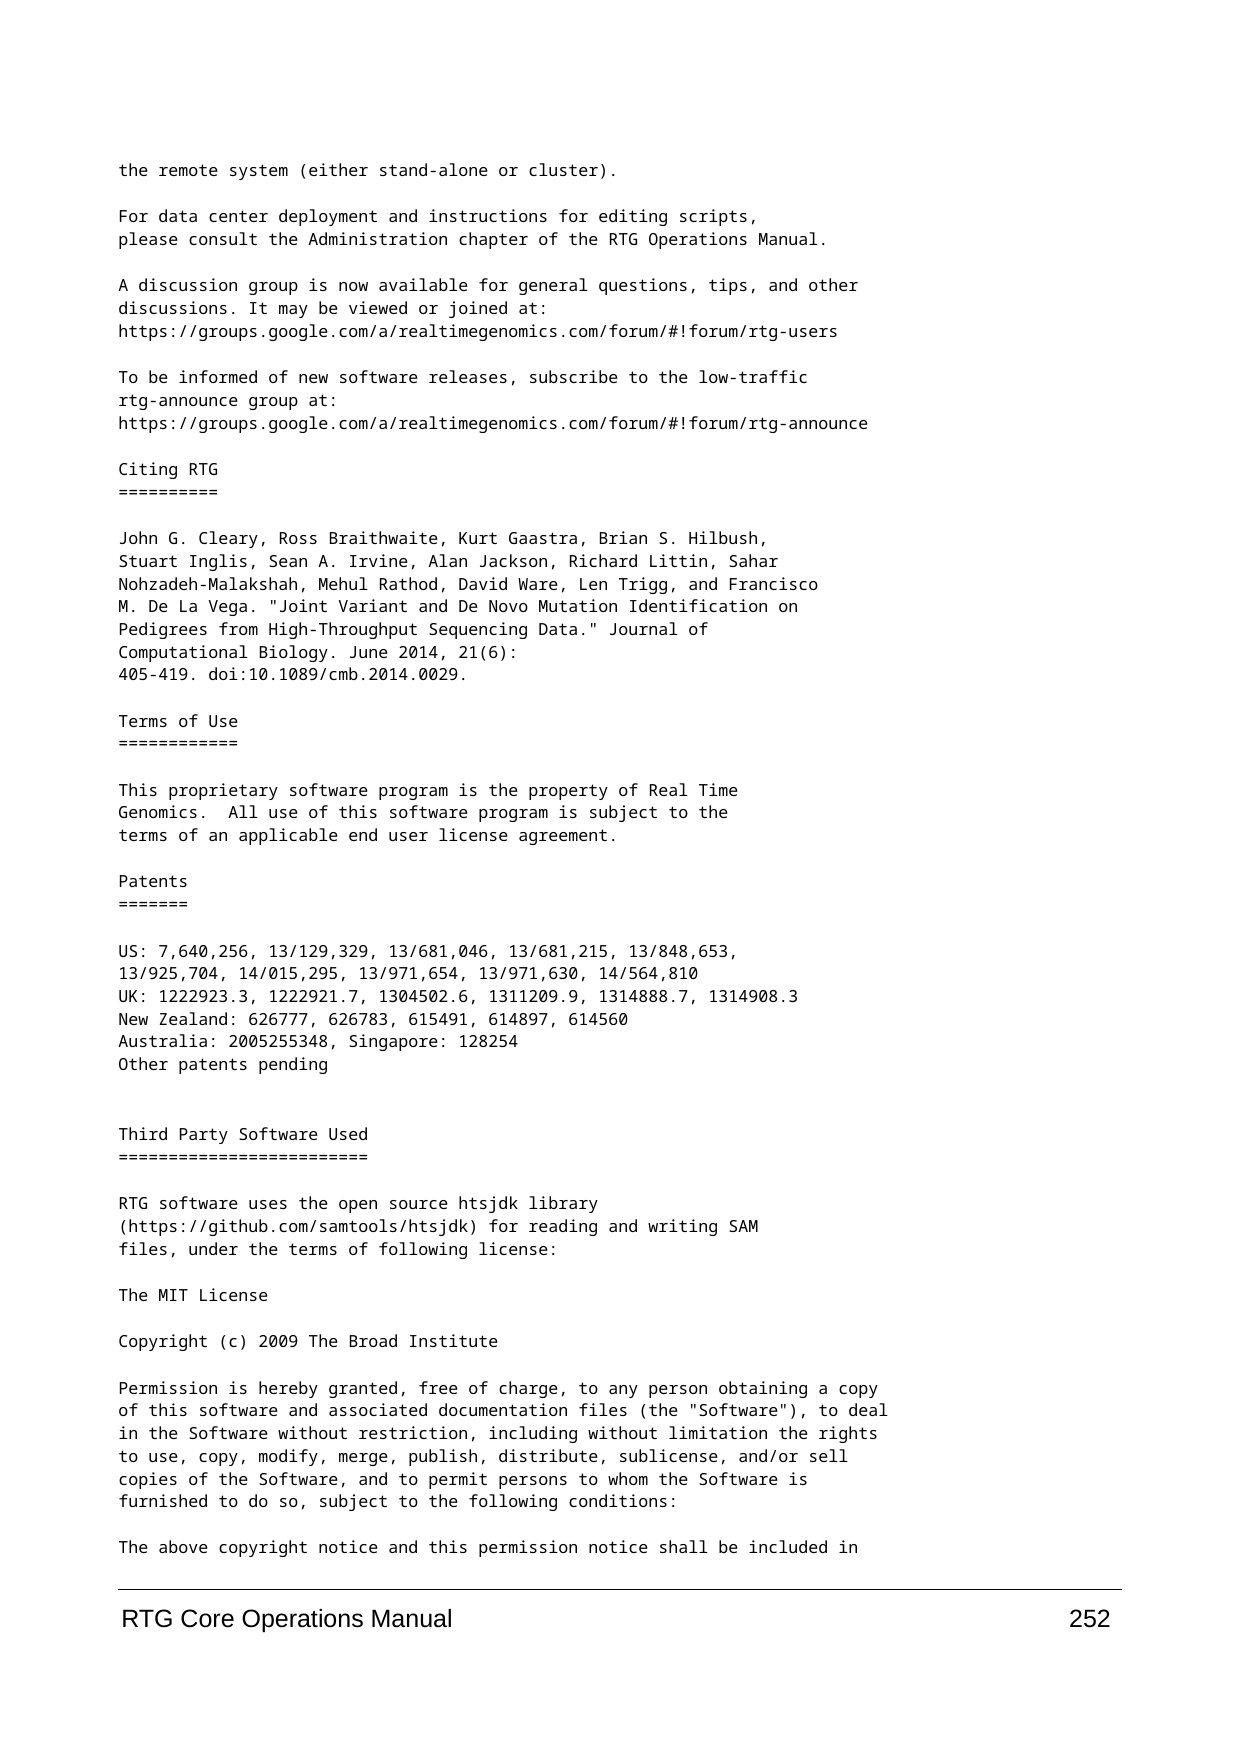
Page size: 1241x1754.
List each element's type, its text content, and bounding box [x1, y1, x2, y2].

text Copyright (c) 2009 The Broad Institute [118, 1330, 1122, 1353]
text rtg-announce group at: [118, 388, 1122, 411]
text (https://github.com/samtools/htsjdk) for reading and writing SAM [118, 1214, 1122, 1237]
text UK: 1222923.3, 1222921.7, 1304502.6, 1311209.9, 1314888.7, 1314908.3 [118, 984, 1122, 1007]
text ========== [118, 480, 1122, 503]
text to use, copy, modify, merge, publish, distribute, sublicense, and/or sell [118, 1444, 1122, 1467]
text US: 7,640,256, 13/129,329, 13/681,046, 13/681,215, 13/848,653, [118, 939, 1122, 962]
text Citing RTG [118, 458, 1122, 480]
text furnished to do so, subject to the following conditions: [118, 1490, 1122, 1512]
text A discussion group is now available for general questions, tips, and other [118, 274, 1122, 297]
text Stuart Inglis, Sean A. Irvine, Alan Jackson, Richard Littin, Sahar [118, 549, 1122, 572]
text Patents [118, 870, 1122, 893]
text Third Party Software Used [118, 1123, 1122, 1145]
text https://groups.google.com/a/realtimegenomics.com/forum/#!forum/rtg-announce [118, 411, 1122, 434]
text For data center deployment and instructions for editing scripts, [118, 205, 1122, 228]
text in the Software without restriction, including without limitation the rights [118, 1422, 1122, 1444]
text New Zealand: 626777, 626783, 615491, 614897, 614560 [118, 1007, 1122, 1030]
text discussions. It may be viewed or joined at: [118, 297, 1122, 319]
text files, under the terms of following license: [118, 1237, 1122, 1260]
text 405-419. doi:10.1089/cmb.2014.0029. [118, 663, 1122, 686]
text Pedigrees from High-Throughput Sequencing Data." Journal of [118, 617, 1122, 640]
text Terms of Use [118, 709, 1122, 732]
text ======= [118, 893, 1122, 916]
text 13/925,704, 14/015,295, 13/971,654, 13/971,630, 14/564,810 [118, 962, 1122, 984]
text copies of the Software, and to permit persons to whom the Software is [118, 1467, 1122, 1490]
text The MIT License [118, 1283, 1122, 1306]
text John G. Cleary, Ross Braithwaite, Kurt Gaastra, Brian S. Hilbush, [118, 527, 1122, 549]
text Australia: 2005255348, Singapore: 128254 [118, 1030, 1122, 1053]
text https://groups.google.com/a/realtimegenomics.com/forum/#!forum/rtg-users [118, 319, 1122, 342]
text Other patents pending [118, 1053, 1122, 1075]
text Computational Biology. June 2014, 21(6): [118, 640, 1122, 663]
text ============ [118, 732, 1122, 755]
text Nohzadeh-Malakshah, Mehul Rathod, David Ware, Len Trigg, and Francisco [118, 572, 1122, 595]
text please consult the Administration chapter of the RTG Operations Manual. [118, 228, 1122, 250]
text RTG software uses the open source htsjdk library [118, 1192, 1122, 1214]
text ========================= [118, 1145, 1122, 1168]
text The above copyright notice and this permission notice shall be included in [118, 1536, 1122, 1559]
text Genomics. All use of this software program is subject to the [118, 801, 1122, 824]
text terms of an applicable end user license agreement. [118, 824, 1122, 846]
text the remote system (either stand-alone or cluster). [118, 159, 1122, 181]
text M. De La Vega. "Joint Variant and De Novo Mutation Identification on [118, 595, 1122, 617]
text To be informed of new software releases, subscribe to the low-traffic [118, 366, 1122, 388]
text of this software and associated documentation files (the "Software"), to deal [118, 1399, 1122, 1422]
text Permission is hereby granted, free of charge, to any person obtaining a copy [118, 1376, 1122, 1399]
text This proprietary software program is the property of Real Time [118, 778, 1122, 801]
